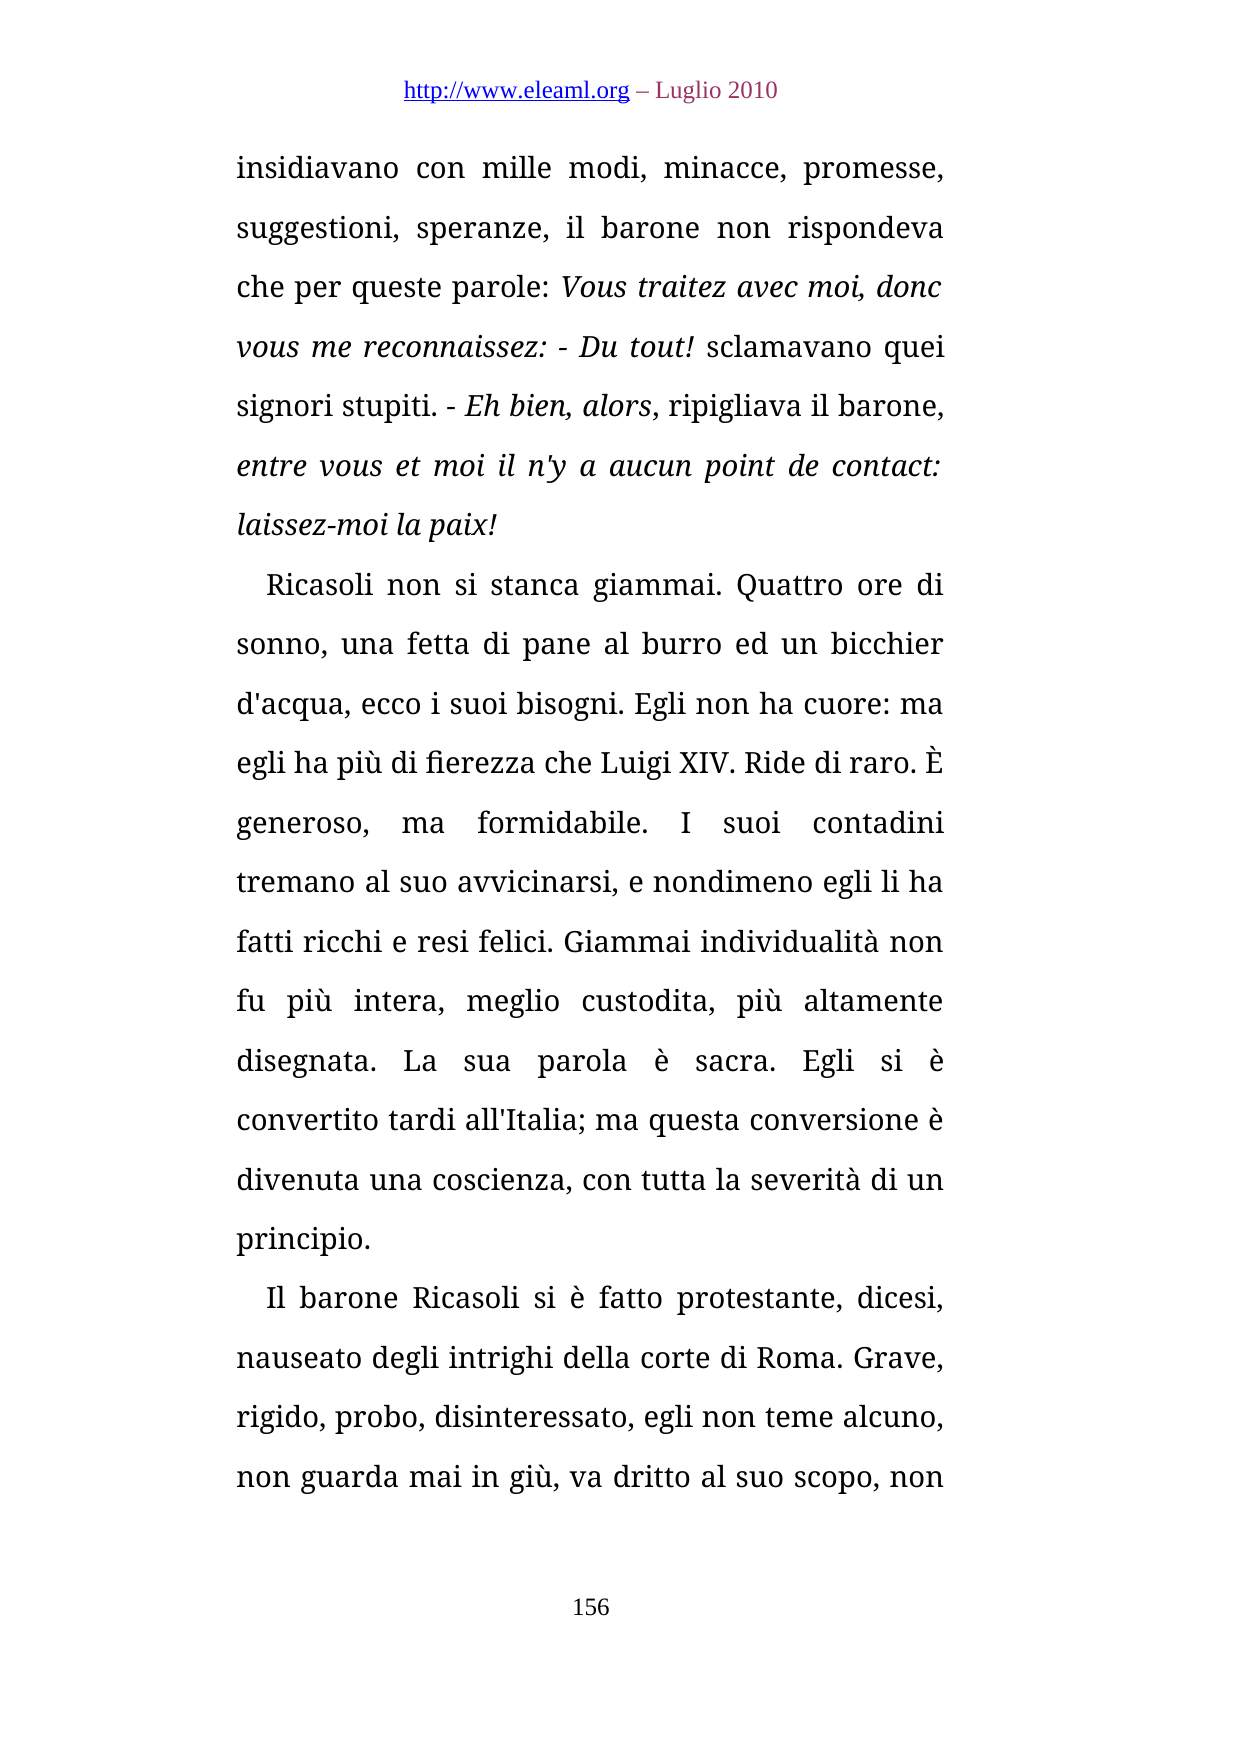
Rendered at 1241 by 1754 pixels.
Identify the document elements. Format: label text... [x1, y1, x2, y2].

text Ricasoli non si stanca giammai. Quattro ore di sonno, una fetta di pane al burro ed un bicchier d'acqua, ecco i suoi bisogni. Egli non ha cuore: ma egli ha più di fierezza che Luigi XIV. Ride di raro. È generoso, ma formidabile. I suoi contadini tremano al suo avvicinarsi, e nondimeno egli li ha fatti ricchi e resi felici. Giammai individualità non fu più intera, meglio custodita, più altamente disegnata. La sua parola è sacra. Egli si è convertito tardi all'Italia; ma questa conversione è divenuta una coscienza, con tutta la severità di un principio. [236, 564, 945, 1258]
text insidiavano con mille modi, minacce, promesse, suggestioni, speranze, il barone non rispondeva che per queste parole: Vous traitez avec moi, donc vous me reconnaissez: - Du tout! sclamavano quei signori stupiti. - Eh bien, alors, ripigliava il barone, entre vous et moi il n'y a aucun point de contact: laissez-moi la paix! [236, 148, 945, 544]
text Il barone Ricasoli si è fatto protestante, dicesi, nauseato degli intrighi della corte di Roma. Grave, rigido, probo, disinteressato, egli non teme alcuno, non guarda mai in giù, va dritto al suo scopo, non [236, 1278, 945, 1496]
